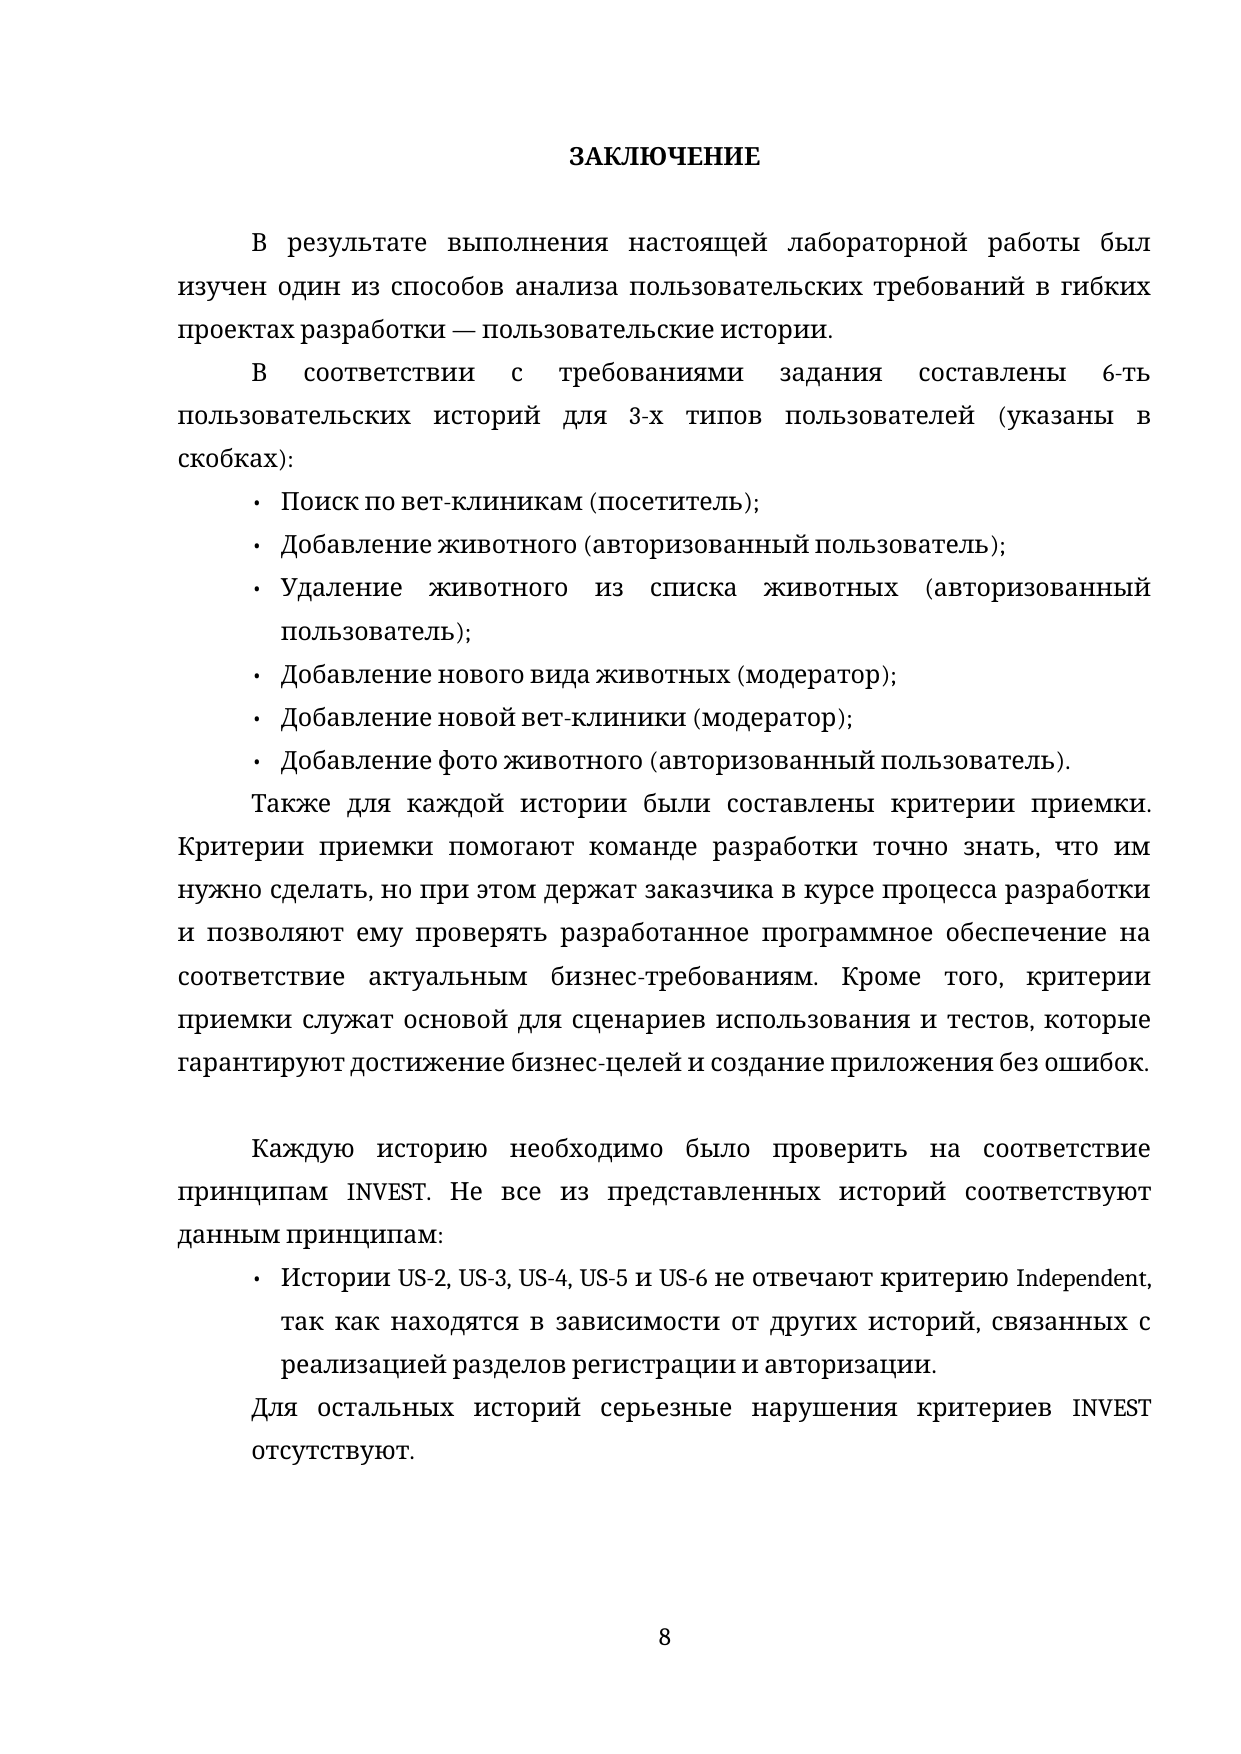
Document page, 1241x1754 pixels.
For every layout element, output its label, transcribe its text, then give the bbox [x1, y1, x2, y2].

list Добавление животного (авторизованный пользователь); [251, 531, 1152, 560]
text В соответствии с требованиями задания составлены 6-ть пользовательских историй для 3-х типов пользователей (указаны в скобках): [177, 359, 1152, 474]
list Поиск по вет-клиникам (посетитель); [251, 488, 1152, 517]
text В результате выполнения настоящей лабораторной работы был изучен один из способов анализа пользовательских требований в гибких проектах разработки — пользовательские истории. [177, 229, 1152, 344]
list Истории US-2, US-3, US-4, US-5 и US-6 не отвечают критерию Independent, так как находятся в зависимости от других историй, связанных с реализацией разделов регистрации и авторизации. [251, 1264, 1152, 1379]
list Добавление фото животного (авторизованный пользователь). [251, 747, 1152, 776]
list Добавление новой вет-клиники (модератор); [251, 704, 1152, 732]
text Также для каждой истории были составлены критерии приемки. Критерии приемки помогают команде разработки точно знать, что им нужно сделать, но при этом держат заказчика в курсе процесса разработки и позволяют ему проверять разработанное программное обеспечение на соответствие актуальным бизнес-требованиям. Кроме того, критерии приемки служат основой для сценариев использования и тестов, которые гарантируют достижение бизнес-целей и создание приложения без ошибок. [177, 790, 1152, 1077]
list Удаление животного из списка животных (авторизованный пользователь); [251, 574, 1152, 646]
text Каждую историю необходимо было проверить на соответствие принципам INVEST. Не все из представленных историй соответствуют данным принципам: [177, 1135, 1152, 1250]
list Добавление нового вида животных (модератор); [251, 661, 1152, 689]
text Для остальных историй серьезные нарушения критериев INVEST отсутствуют. [251, 1394, 1152, 1466]
text ЗАКЛЮЧЕНИЕ [177, 143, 1152, 172]
